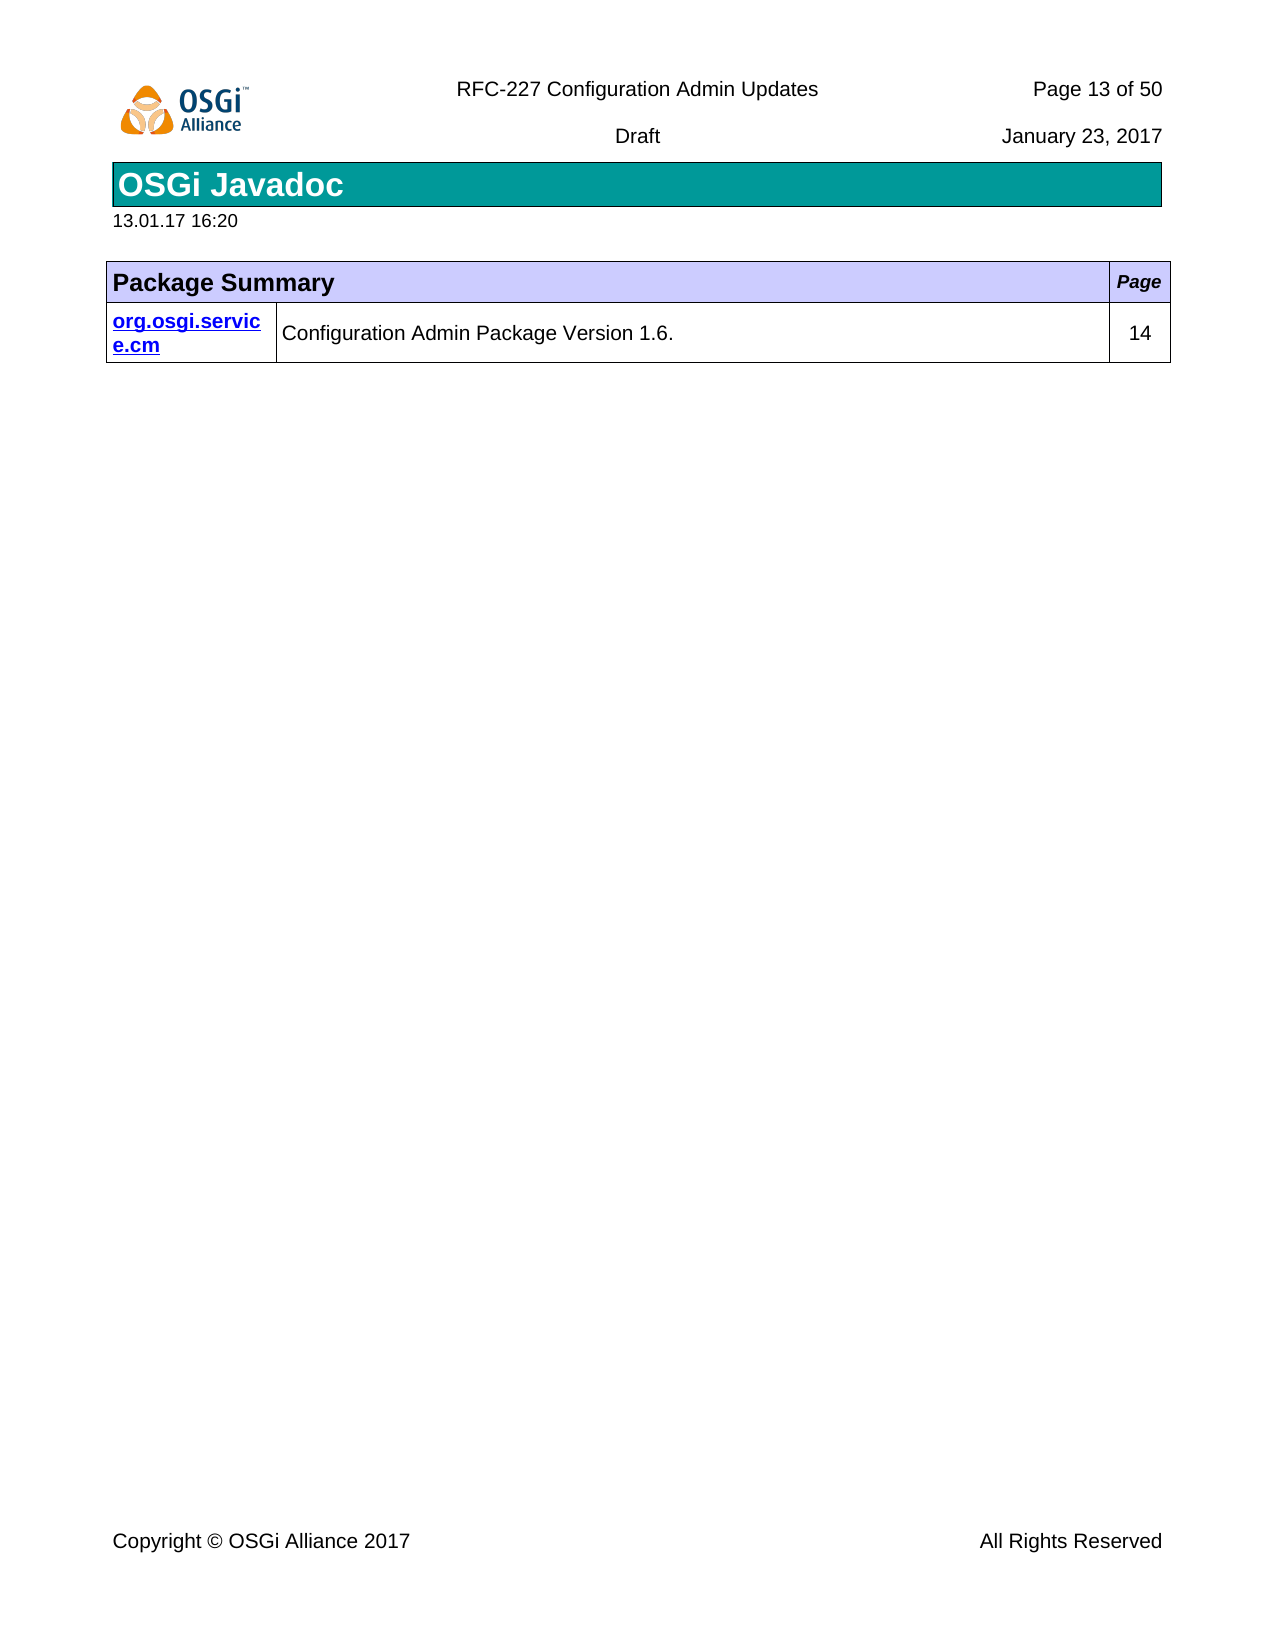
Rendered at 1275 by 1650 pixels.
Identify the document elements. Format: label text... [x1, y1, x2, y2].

text 13.01.17 16:20 [112, 210, 1162, 232]
table_cell 14 [1110, 303, 1170, 362]
subtitle OSGi Javadoc [114, 163, 1161, 206]
picture [113, 78, 257, 142]
table_header Package Summary [107, 262, 1109, 302]
table_cell org.osgi.service.cm [107, 303, 276, 362]
table_header Page [1110, 262, 1170, 302]
table_cell Configuration Admin Package Version 1.6. [277, 303, 1109, 362]
